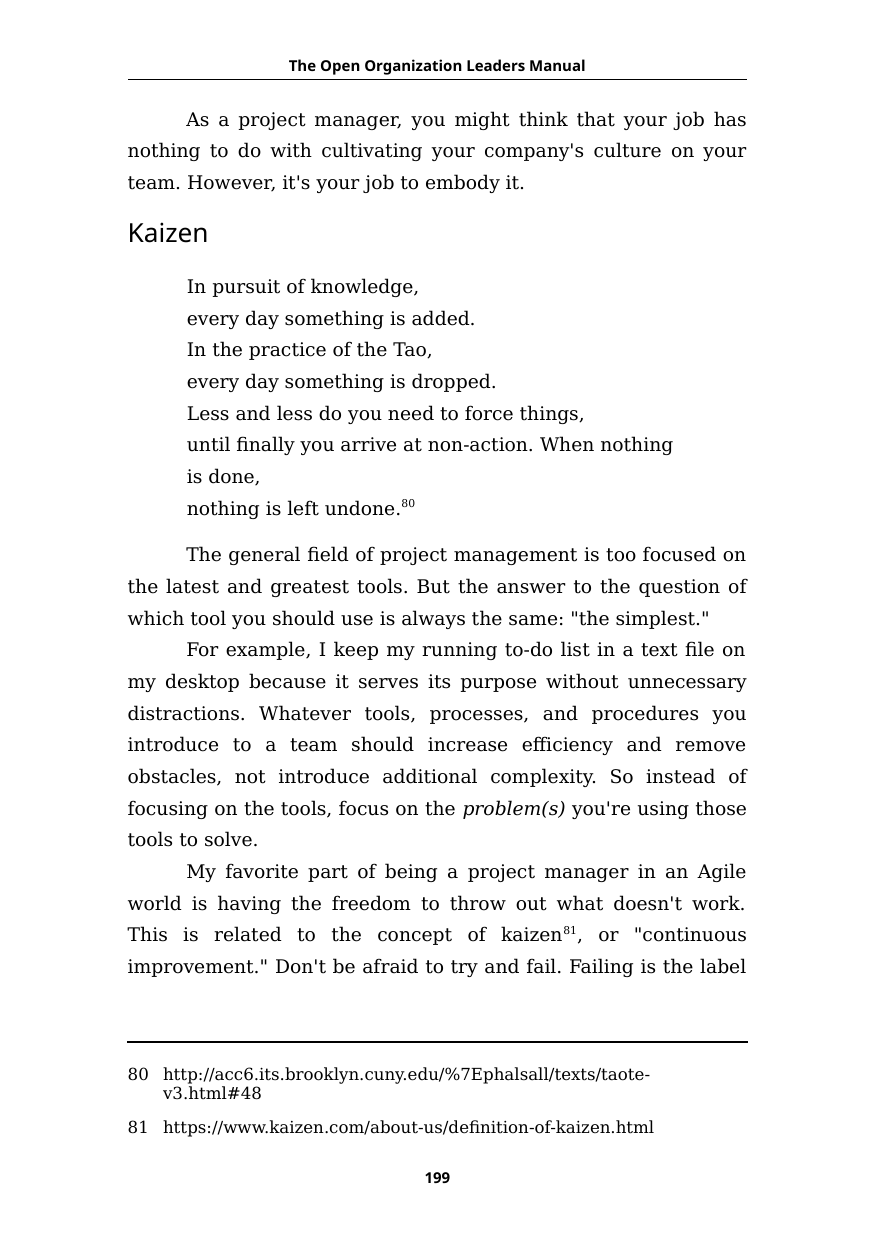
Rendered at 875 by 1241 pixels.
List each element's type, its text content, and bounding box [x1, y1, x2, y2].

text https://www.kaizen.com/about-us/definition-of-kaizen.html [127, 1118, 747, 1138]
text For example, I keep my running to-do list in a text file on my desktop because it serves its purpose without unnecessary distractions. Whatever tools, processes, and procedures you introduce to a team should increase efficiency and remove obstacles, not introduce additional complexity. So instead of focusing on the tools, focus on the problem(s) you're using those tools to solve. [127, 639, 747, 851]
text In pursuit of knowledge, every day something is added. In the practice of the Tao, every day something is dropped. Less and less do you need to force things, until finally you arrive at non-action. When nothing is done, nothing is left undone. [187, 276, 688, 520]
text As a project manager, you might think that your job has nothing to do with cultivating your company's culture on your team. However, it's your job to embody it. [127, 109, 747, 194]
text My favorite part of being a project manager in an Agile world is having the freedom to throw out what doesn't work. This is related to the concept of kaizen, or "continuous improvement." Don't be afraid to try and fail. Failing is the label [127, 861, 747, 978]
subtitle Kaizen [127, 218, 747, 249]
text The general field of project management is too focused on the latest and greatest tools. But the answer to the question of which tool you should use is always the same: "the simplest." [127, 544, 747, 630]
text http://acc6.its.brooklyn.cuny.edu/%7Ephalsall/texts/taote-v3.html#48 [127, 1064, 747, 1103]
